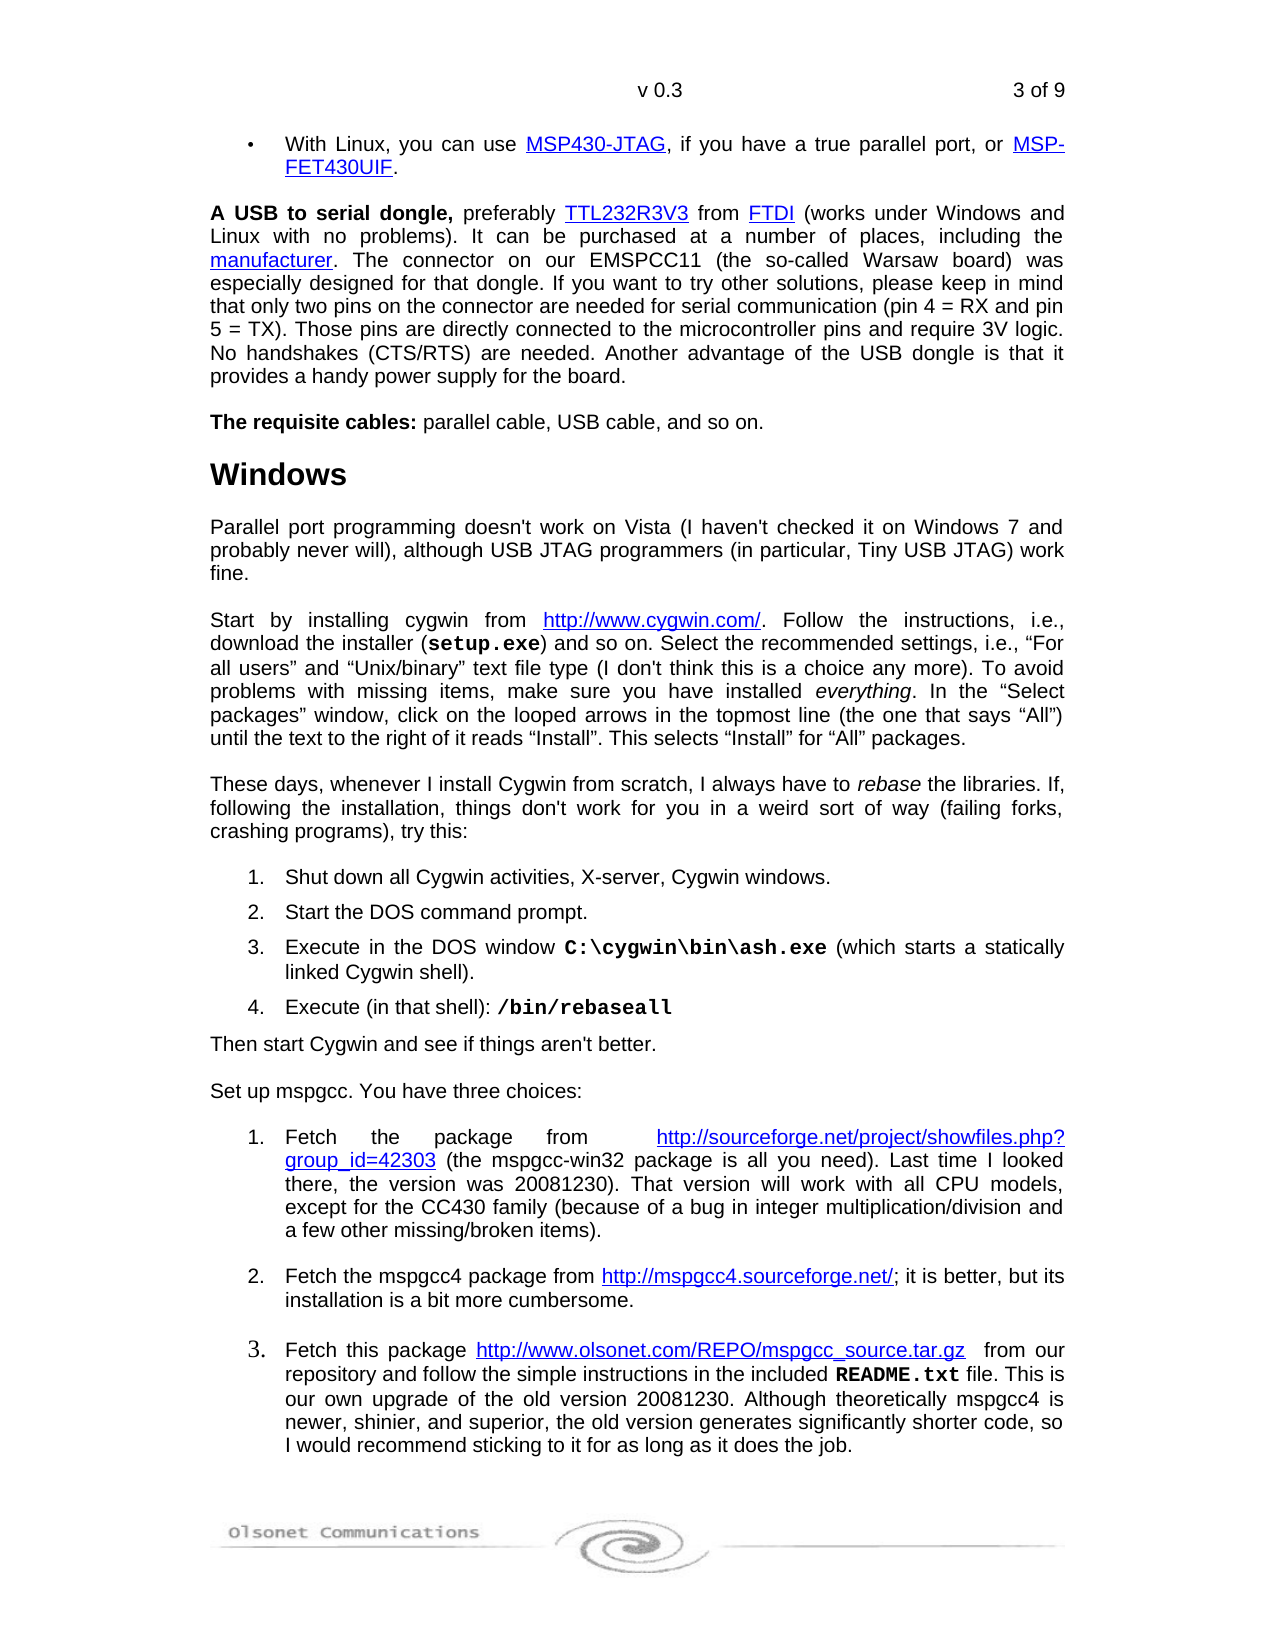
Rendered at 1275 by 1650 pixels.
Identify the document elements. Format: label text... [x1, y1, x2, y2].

text The requisite cables: parallel cable, USB cable, and so on. [210, 411, 1065, 434]
list Start the DOS command prompt. [247, 901, 1065, 924]
list Fetch the mspgcc4 package from http://mspgcc4.sourceforge.net/; it is better, but its installation is a bit more cumbersome. [247, 1265, 1065, 1312]
text A USB to serial dongle, preferably TTL232R3V3 from FTDI (works under Windows and Linux with no problems). It can be purchased at a number of places, including the manufacturer. The connector on our EMSPCC11 (the so-called Warsaw board) was especially designed for that dongle. If you want to try other solutions, please keep in mind that only two pins on the connector are needed for serial communication (pin 4 = RX and pin 5 = TX). Those pins are directly connected to the microcontroller pins and require 3V logic. No handshakes (CTS/RTS) are needed. Another advantage of the USB dongle is that it provides a handy power supply for the board. [210, 202, 1065, 388]
list Fetch this package http://www.olsonet.com/REPO/mspgcc_source.tar.gz from our repository and follow the simple instructions in the included README.txt file. This is our own upgrade of the old version 20081230. Although theoretically mspgcc4 is newer, shinier, and superior, the old version generates significantly shorter code, so I would recommend sticking to it for as long as it does the job. [247, 1335, 1065, 1457]
text These days, whenever I install Cygwin from scratch, I always have to rebase the libraries. If, following the installation, things don't work for you in a weird sort of way (failing forks, crashing programs), try this: [210, 773, 1065, 843]
picture [210, 1504, 1065, 1596]
list Shut down all Cygwin activities, X-server, Cygwin windows. [247, 866, 1065, 889]
list With Linux, you can use MSP430-JTAG, if you have a true parallel port, or MSP-FET430UIF. [247, 132, 1065, 179]
list Fetch the package from http://sourceforge.net/project/showfiles.php?group_id=42303 (the mspgcc-win32 package is all you need). Last time I looked there, the version was 20081230). That version will work with all CPU models, except for the CC430 family (because of a bug in integer multiplication/division and a few other missing/broken items). [247, 1126, 1065, 1242]
text Start by installing cygwin from http://www.cygwin.com/. Follow the instructions, i.e., download the installer (setup.exe) and so on. Select the recommended settings, i.e., “For all users” and “Unix/binary” text file type (I don't think this is a choice any more). To avoid problems with missing items, make sure you have installed everything. In the “Select packages” window, click on the looped arrows in the topmost line (the one that says “All”) until the text to the right of it reads “Install”. This selects “Install” for “All” packages. [210, 608, 1065, 750]
list Execute (in that shell): /bin/rebaseall [247, 996, 1065, 1021]
list Execute in the DOS window C:\cygwin\bin\ash.exe (which starts a statically linked Cygwin shell). [247, 936, 1065, 984]
text Parallel port programming doesn't work on Vista (I haven't checked it on Windows 7 and probably never will), although USB JTAG programmers (in particular, Tiny USB JTAG) work fine. [210, 516, 1065, 585]
text Then start Cygwin and see if things aren't better. [210, 1033, 1065, 1056]
text Set up mspgcc. You have three choices: [210, 1079, 1065, 1102]
subtitle Windows [210, 457, 1065, 492]
